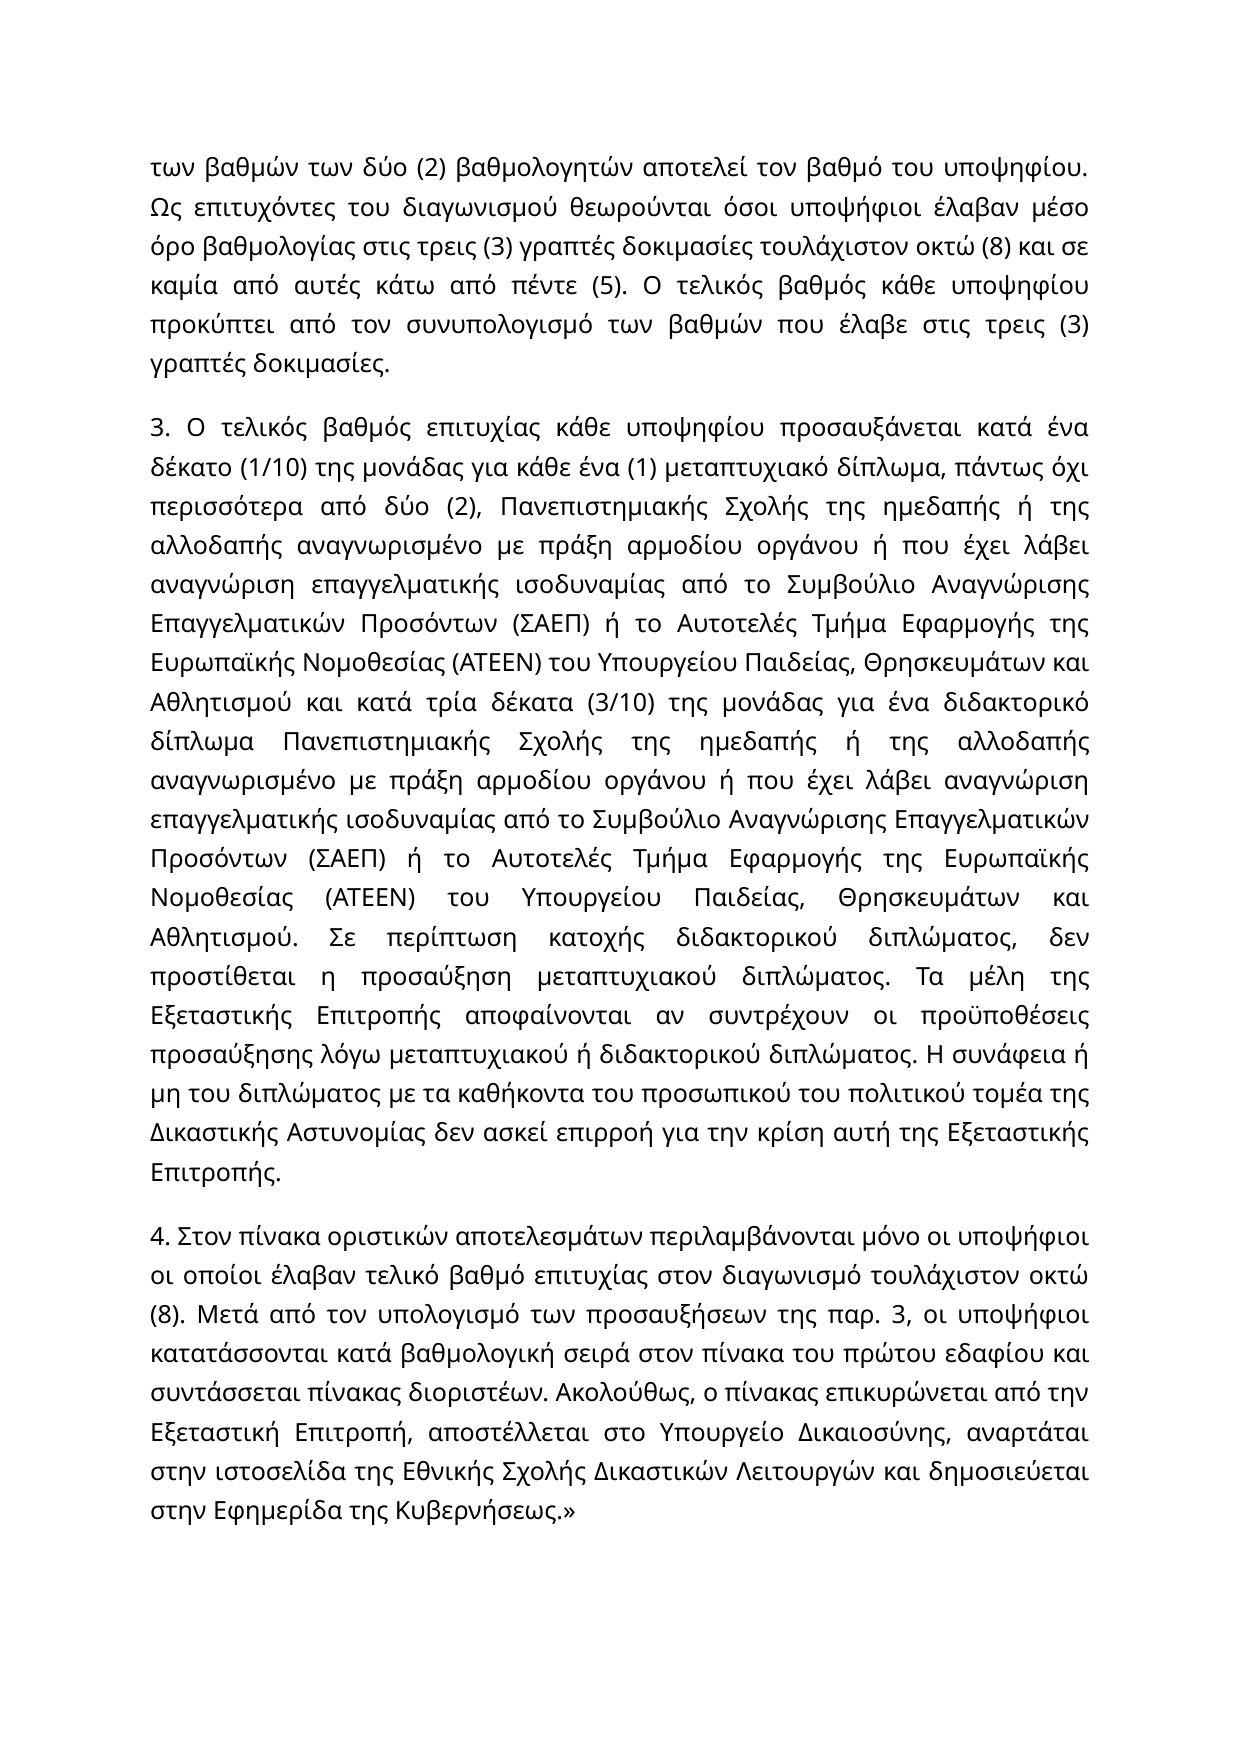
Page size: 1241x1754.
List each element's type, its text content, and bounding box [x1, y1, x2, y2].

text των βαθμών των δύο (2) βαθμολογητών αποτελεί τον βαθμό του υποψηφίου. Ως επιτυχόντες του διαγωνισμού θεωρούνται όσοι υποψήφιοι έλαβαν μέσο όρο βαθμολογίας στις τρεις (3) γραπτές δοκιμασίες τουλάχιστον οκτώ (8) και σε καμία από αυτές κάτω από πέντε (5). Ο τελικός βαθμός κάθε υποψηφίου προκύπτει από τον συνυπολογισμό των βαθμών που έλαβε στις τρεις (3) γραπτές δοκιμασίες. [150, 150, 1090, 380]
text 3. Ο τελικός βαθμός επιτυχίας κάθε υποψηφίου προσαυξάνεται κατά ένα δέκατο (1/10) της μονάδας για κάθε ένα (1) μεταπτυχιακό δίπλωμα, πάντως όχι περισσότερα από δύο (2), Πανεπιστημιακής Σχολής της ημεδαπής ή της αλλοδαπής αναγνωρισμένο με πράξη αρμοδίου οργάνου ή που έχει λάβει αναγνώριση επαγγελματικής ισοδυναμίας από το Συμβούλιο Αναγνώρισης Επαγγελματικών Προσόντων (ΣΑΕΠ) ή το Αυτοτελές Τμήμα Εφαρμογής της Ευρωπαϊκής Νομοθεσίας (ΑΤΕΕΝ) του Υπουργείου Παιδείας, Θρησκευμάτων και Αθλητισμού και κατά τρία δέκατα (3/10) της μονάδας για ένα διδακτορικό δίπλωμα Πανεπιστημιακής Σχολής της ημεδαπής ή της αλλοδαπής αναγνωρισμένο με πράξη αρμοδίου οργάνου ή που έχει λάβει αναγνώριση επαγγελματικής ισοδυναμίας από το Συμβούλιο Αναγνώρισης Επαγγελματικών Προσόντων (ΣΑΕΠ) ή το Αυτοτελές Τμήμα Εφαρμογής της Ευρωπαϊκής Νομοθεσίας (ΑΤΕΕΝ) του Υπουργείου Παιδείας, Θρησκευμάτων και Αθλητισμού. Σε περίπτωση κατοχής διδακτορικού διπλώματος, δεν προστίθεται η προσαύξηση μεταπτυχιακού διπλώματος. Τα μέλη της Εξεταστικής Επιτροπής αποφαίνονται αν συντρέχουν οι προϋποθέσεις προσαύξησης λόγω μεταπτυχιακού ή διδακτορικού διπλώματος. Η συνάφεια ή μη του διπλώματος με τα καθήκοντα του προσωπικού του πολιτικού τομέα της Δικαστικής Αστυνομίας δεν ασκεί επιρροή για την κρίση αυτή της Εξεταστικής Επιτροπής. [150, 410, 1090, 1188]
text 4. Στον πίνακα οριστικών αποτελεσμάτων περιλαμβάνονται μόνο οι υποψήφιοι οι οποίοι έλαβαν τελικό βαθμό επιτυχίας στον διαγωνισμό τουλάχιστον οκτώ (8). Μετά από τον υπολογισμό των προσαυξήσεων της παρ. 3, οι υποψήφιοι κατατάσσονται κατά βαθμολογική σειρά στον πίνακα του πρώτου εδαφίου και συντάσσεται πίνακας διοριστέων. Ακολούθως, ο πίνακας επικυρώνεται από την Εξεταστική Επιτροπή, αποστέλλεται στο Υπουργείο Δικαιοσύνης, αναρτάται στην ιστοσελίδα της Εθνικής Σχολής Δικαστικών Λειτουργών και δημοσιεύεται στην Εφημερίδα της Κυβερνήσεως.» [150, 1218, 1090, 1527]
